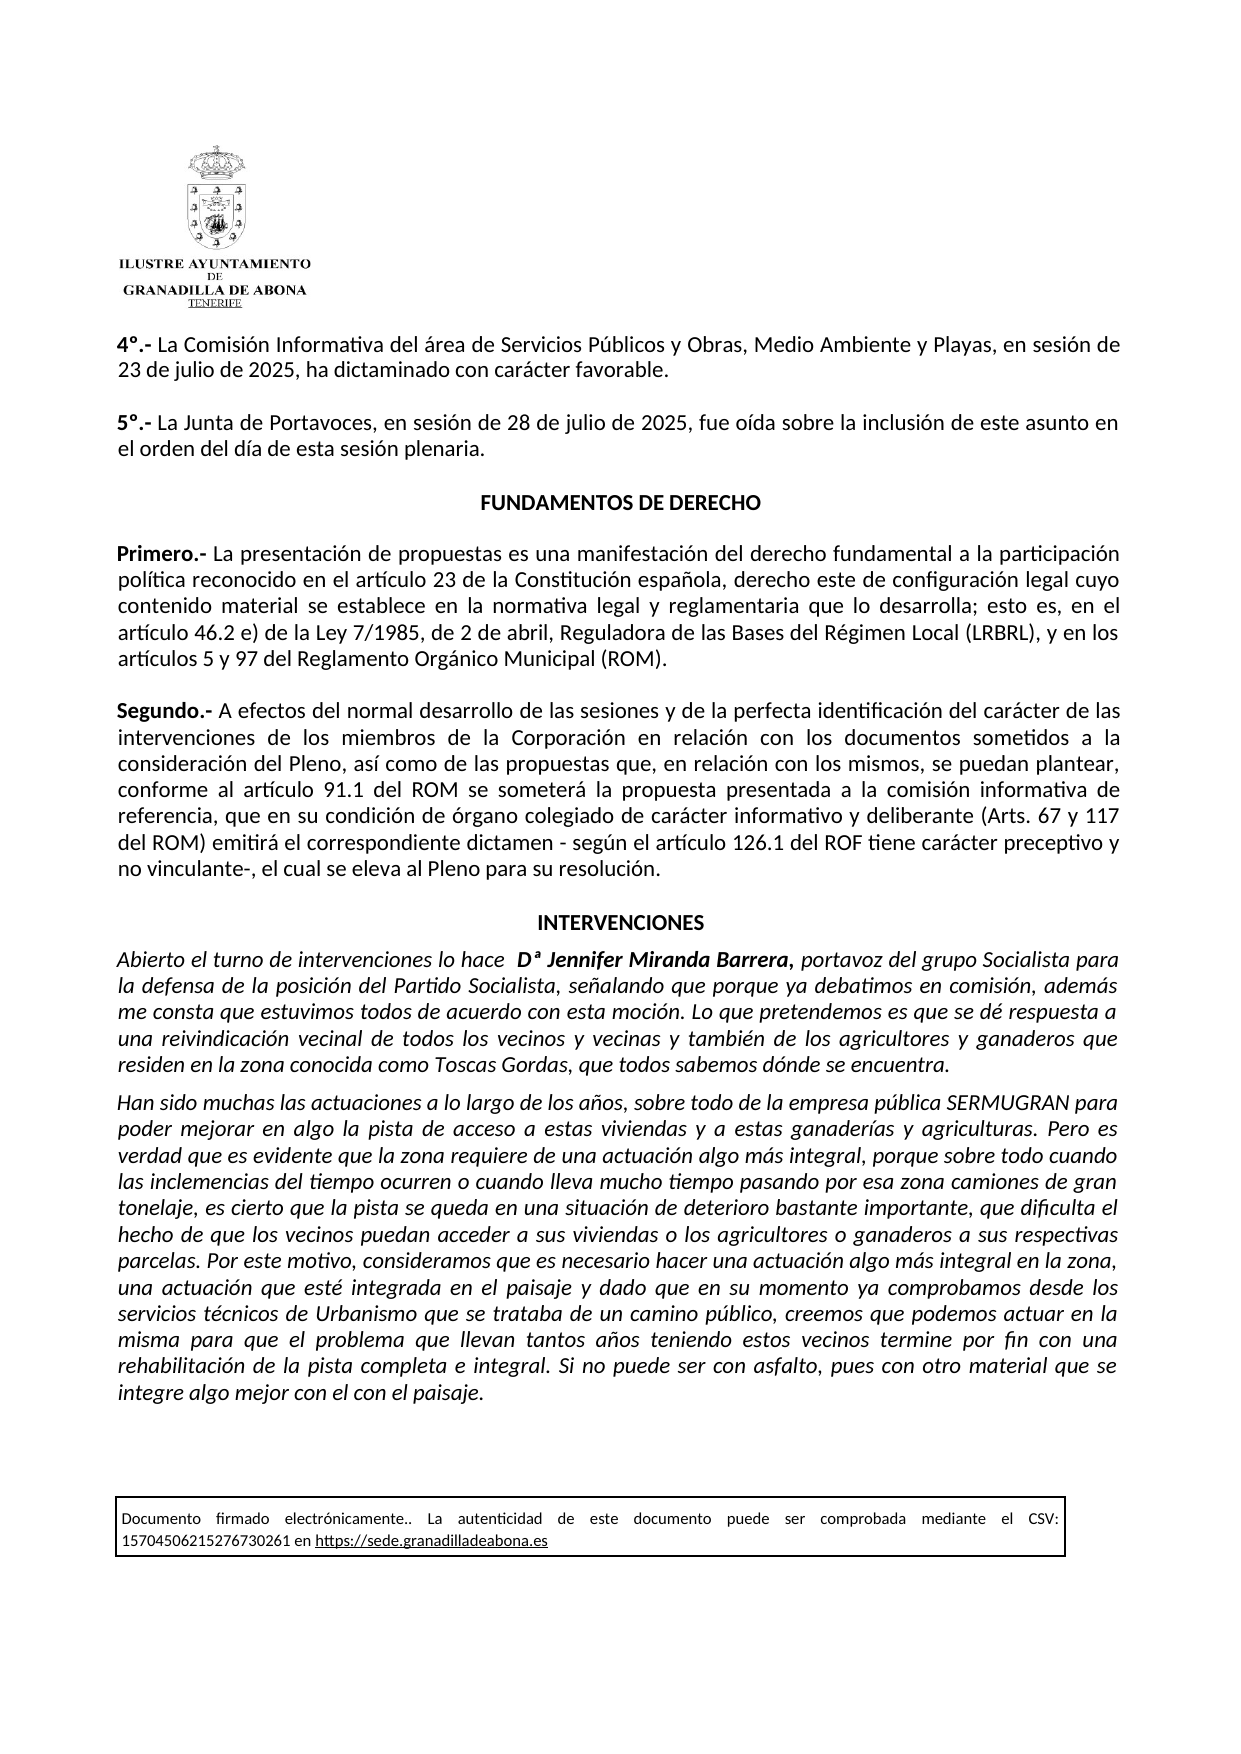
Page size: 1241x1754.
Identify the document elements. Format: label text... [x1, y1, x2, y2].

subtitle INTERVENCIONES [119, 908, 1122, 936]
text 4º.- La Comisión Informativa del área de Servicios Públicos y Obras, Medio Ambiente y Playas, en sesión de 23 de julio de 2025, ha dictaminado con carácter favorable. [117, 331, 1122, 384]
subtitle FUNDAMENTOS DE DERECHO [119, 488, 1122, 516]
text Segundo.- A efectos del normal desarrollo de las sesiones y de la perfecta identificación del carácter de las intervenciones de los miembros de la Corporación en relación con los documentos sometidos a la consideración del Pleno, así como de las propuestas que, en relación con los mismos, se puedan plantear, conforme al artículo 91.1 del ROM se someterá la propuesta presentada a la comisión informativa de referencia, que en su condición de órgano colegiado de carácter informativo y deliberante (Arts. 67 y 117 del ROM) emitirá el correspondiente dictamen - según el artículo 126.1 del ROF tiene carácter preceptivo y no vinculante-, el cual se eleva al Pleno para su resolución. [117, 698, 1122, 882]
text 5º.- La Junta de Portavoces, en sesión de 28 de julio de 2025, fue oída sobre la inclusión de este asunto en el orden del día de esta sesión plenaria. [117, 409, 1122, 462]
text Primero.- La presentación de propuestas es una manifestación del derecho fundamental a la participación política reconocido en el artículo 23 de la Constitución española, derecho este de configuración legal cuyo contenido material se establece en la normativa legal y reglamentaria que lo desarrolla; esto es, en el artículo 46.2 e) de la Ley 7/1985, de 2 de abril, Reguladora de las Bases del Régimen Local (LRBRL), y en los artículos 5 y 97 del Reglamento Orgánico Municipal (ROM). [117, 541, 1122, 672]
text Abierto el turno de intervenciones lo hace Dª Jennifer Miranda Barrera, portavoz del grupo Socialista para la defensa de la posición del Partido Socialista, señalando que porque ya debatimos en comisión, además me consta que estuvimos todos de acuerdo con esta moción. Lo que pretendemos es que se dé respuesta a una reivindicación vecinal de todos los vecinos y vecinas y también de los agricultores y ganaderos que residen en la zona conocida como Toscas Gordas, que todos sabemos dónde se encuentra. [117, 946, 1122, 1078]
text Han sido muchas las actuaciones a lo largo de los años, sobre todo de la empresa pública SERMUGRAN para poder mejorar en algo la pista de acceso a estas viviendas y a estas ganaderías y agriculturas. Pero es verdad que es evidente que la zona requiere de una actuación algo más integral, porque sobre todo cuando las inclemencias del tiempo ocurren o cuando lleva mucho tiempo pasando por esa zona camiones de gran tonelaje, es cierto que la pista se queda en una situación de deterioro bastante importante, que dificulta el hecho de que los vecinos puedan acceder a sus viviendas o los agricultores o ganaderos a sus respectivas parcelas. Por este motivo, consideramos que es necesario hacer una actuación algo más integral en la zona, una actuación que esté integrada en el paisaje y dado que en su momento ya comprobamos desde los servicios técnicos de Urbanismo que se trataba de un camino público, creemos que podemos actuar en la misma para que el problema que llevan tantos años teniendo estos vecinos termine por fin con una rehabilitación de la pista completa e integral. Si no puede ser con asfalto, pues con otro material que se integre algo mejor con el con el paisaje. [117, 1090, 1122, 1406]
